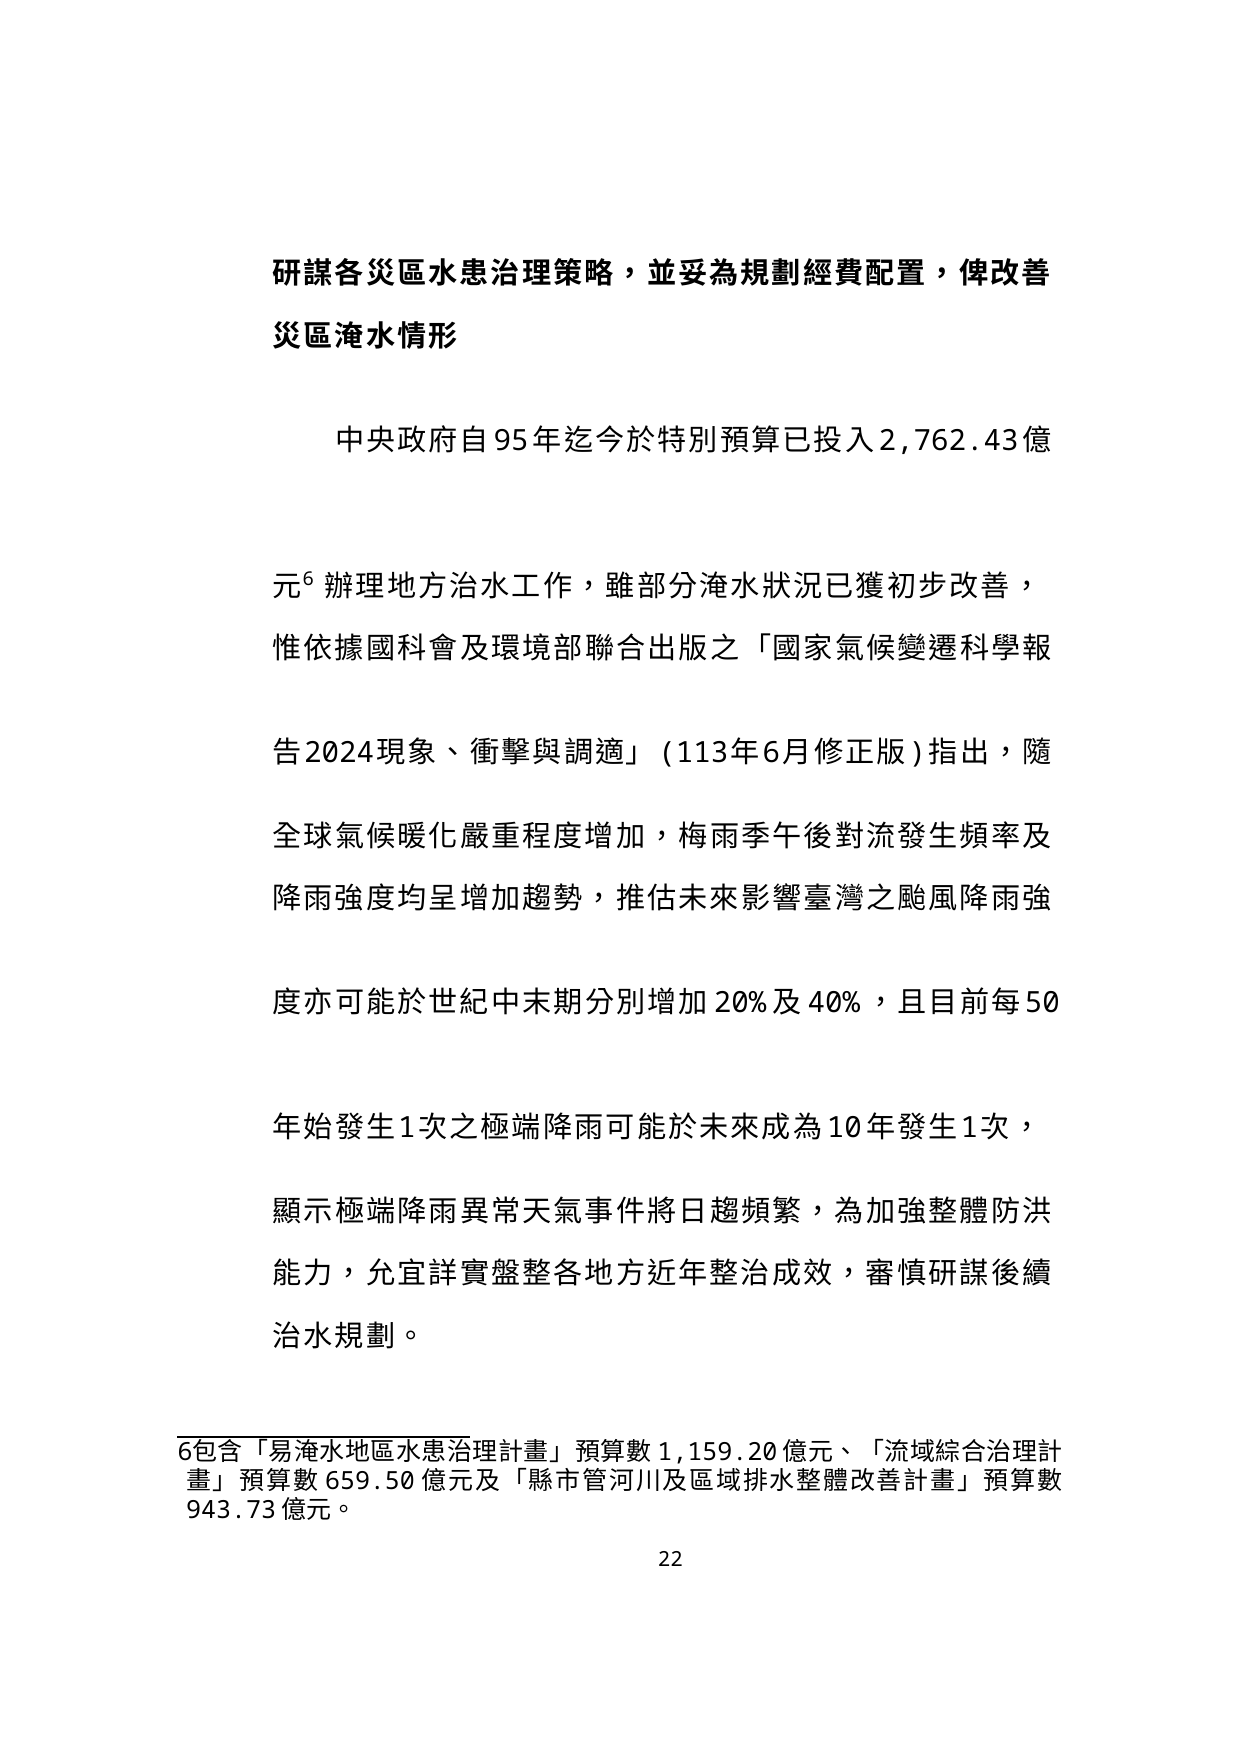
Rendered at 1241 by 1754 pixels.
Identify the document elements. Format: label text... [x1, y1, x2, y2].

text 中央政府自95年迄今於特別預算已投入2,762.43億元辦理地方治水工作，雖部分淹水狀況已獲初步改善，惟依據國科會及環境部聯合出版之「國家氣候變遷科學報告2024現象、衝擊與調適」(113年6月修正版)指出，隨全球氣候暖化嚴重程度增加，梅雨季午後對流發生頻率及降雨強度均呈增加趨勢，推估未來影響臺灣之颱風降雨強度亦可能於世紀中末期分別增加20%及40%，且目前每50年始發生1次之極端降雨可能於未來成為10年發生1次，顯示極端降雨異常天氣事件將日趨頻繁，為加強整體防洪能力，允宜詳實盤整各地方近年整治成效，審慎研謀後續治水規劃。 [266, 354, 1063, 1354]
text 研謀各災區水患治理策略，並妥為規劃經費配置，俾改善災區淹水情形 [236, 229, 1063, 354]
text 包含「易淹水地區水患治理計畫」預算數1,159.20億元、「流域綜合治理計畫」預算數659.50億元及「縣市管河川及區域排水整體改善計畫」預算數943.73億元。 [177, 1437, 1063, 1525]
